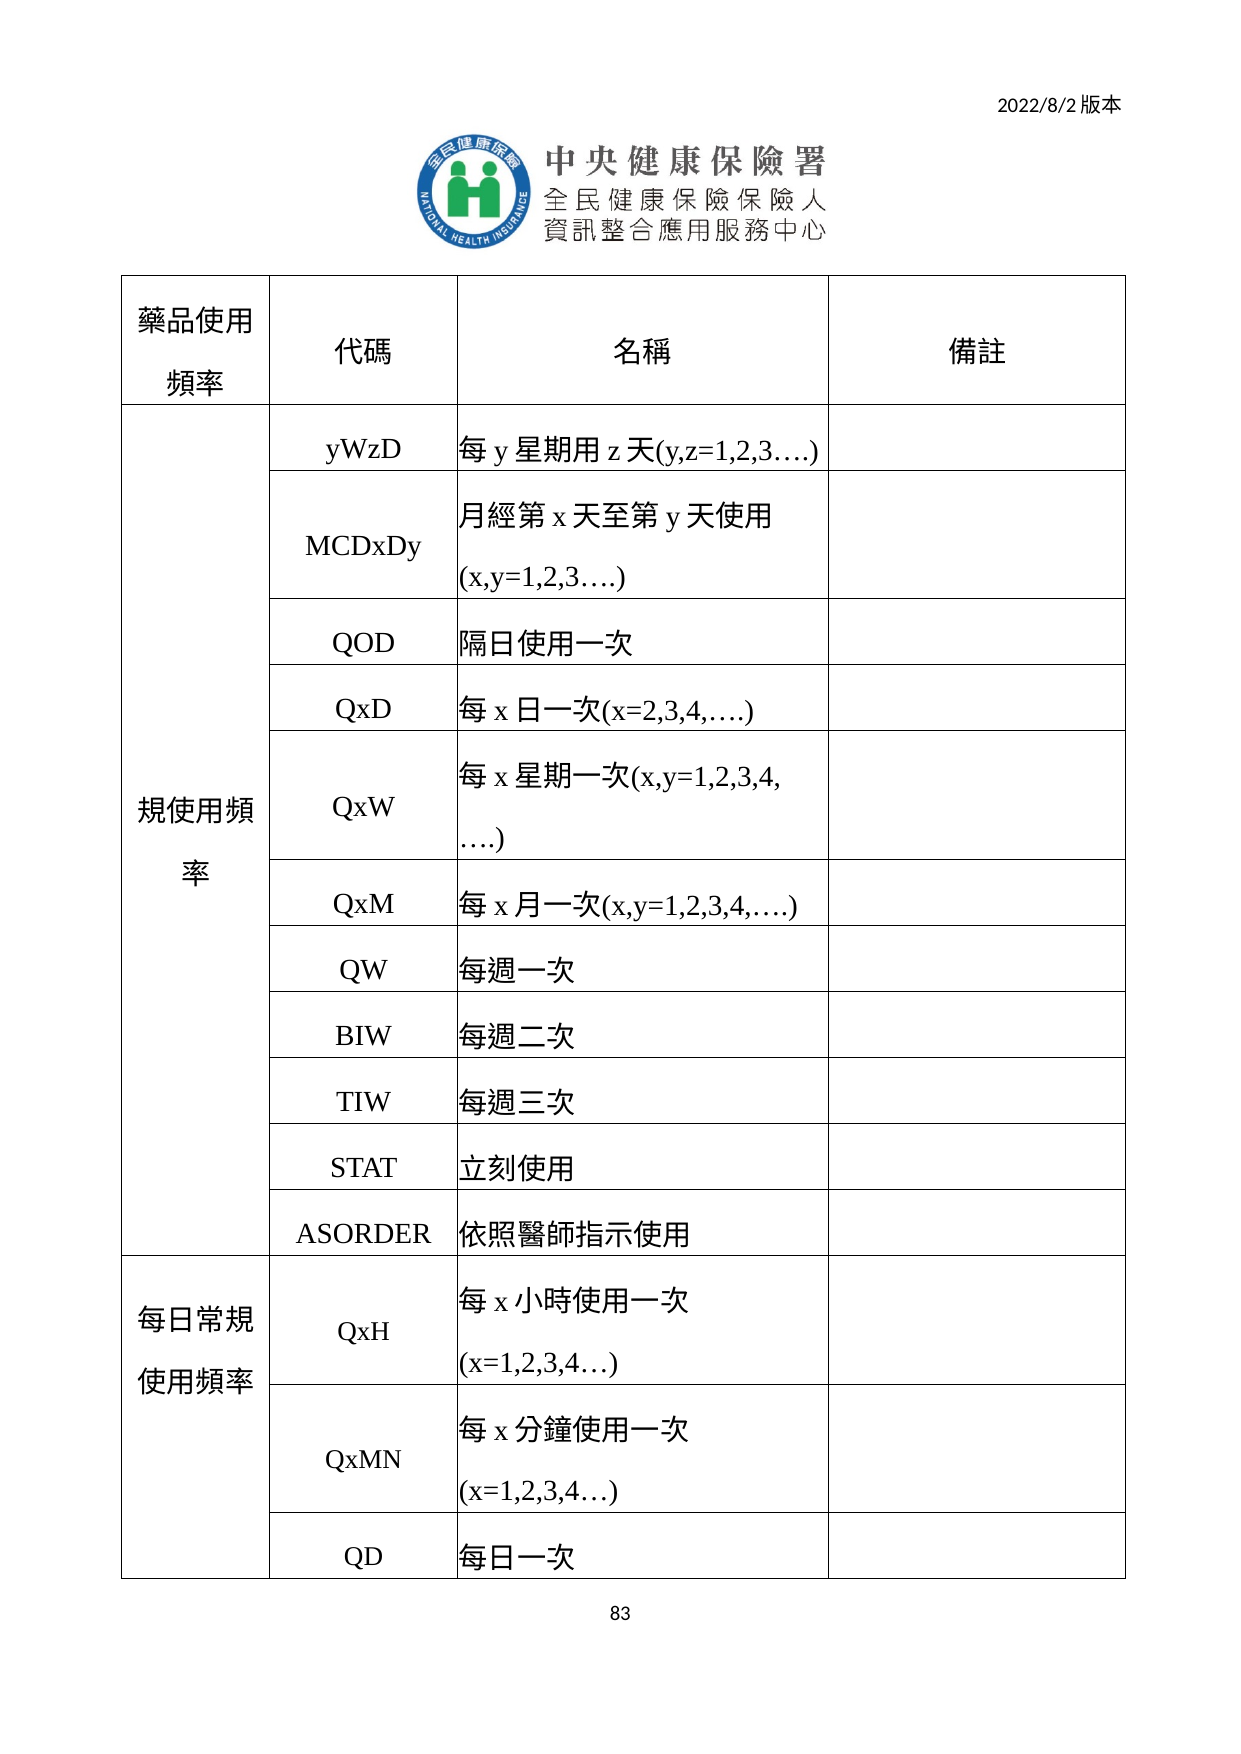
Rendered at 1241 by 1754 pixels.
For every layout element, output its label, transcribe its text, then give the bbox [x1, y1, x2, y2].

table_cell [829, 926, 1125, 991]
table_cell [829, 1058, 1125, 1123]
table_cell 隔日使用一次 [458, 599, 828, 664]
table_cell TIW [270, 1058, 457, 1123]
table_cell [829, 1124, 1125, 1189]
table_cell 每x月一次(x,y=1,2,3,4,….) [458, 860, 828, 925]
table_cell 月經第x天至第y天使用(x,y=1,2,3….) [458, 471, 828, 598]
table_cell 每x小時使用一次(x=1,2,3,4…) [458, 1256, 828, 1383]
table_cell QxH [270, 1256, 457, 1383]
table_cell 每x星期一次(x,y=1,2,3,4,….) [458, 731, 828, 859]
table_cell STAT [270, 1124, 457, 1189]
table_cell [829, 992, 1125, 1057]
table_cell 每週一次 [458, 926, 828, 991]
table_cell [829, 665, 1125, 730]
table_cell QW [270, 926, 457, 991]
table_cell [829, 599, 1125, 664]
table_cell [829, 471, 1125, 598]
table_cell MCDxDy [270, 471, 457, 598]
table_cell 立刻使用 [458, 1124, 828, 1189]
table_cell [829, 1385, 1125, 1512]
table_header 備註 [829, 276, 1125, 403]
table_cell yWzD [270, 405, 457, 469]
table_cell 每x日一次(x=2,3,4,….) [458, 665, 828, 730]
table_cell 每x分鐘使用一次(x=1,2,3,4…) [458, 1385, 828, 1512]
table_cell [829, 1256, 1125, 1383]
table_cell 每日一次 [458, 1513, 828, 1578]
table_cell QxD [270, 665, 457, 730]
table_cell ASORDER [270, 1190, 457, 1255]
table_cell [829, 731, 1125, 859]
table_cell 每日常規使用頻率 [122, 1256, 269, 1578]
table_cell 規使用頻率 [122, 405, 269, 1255]
table_cell [829, 1513, 1125, 1578]
table_cell QOD [270, 599, 457, 664]
table_cell QxM [270, 860, 457, 925]
table_header 藥品使用頻率 [122, 276, 269, 403]
table_cell [829, 1190, 1125, 1255]
table_header 名稱 [458, 276, 828, 403]
table_cell QxMN [270, 1385, 457, 1512]
table_cell 每週三次 [458, 1058, 828, 1123]
table_cell QD [270, 1513, 457, 1578]
table_cell BIW [270, 992, 457, 1057]
table_cell QxW [270, 731, 457, 859]
table_header 代碼 [270, 276, 457, 403]
table_cell 依照醫師指示使用 [458, 1190, 828, 1255]
table_cell 每週二次 [458, 992, 828, 1057]
table_cell [829, 405, 1125, 469]
table_cell [829, 860, 1125, 925]
table_cell 每y星期用z天(y,z=1,2,3….) [458, 405, 828, 469]
